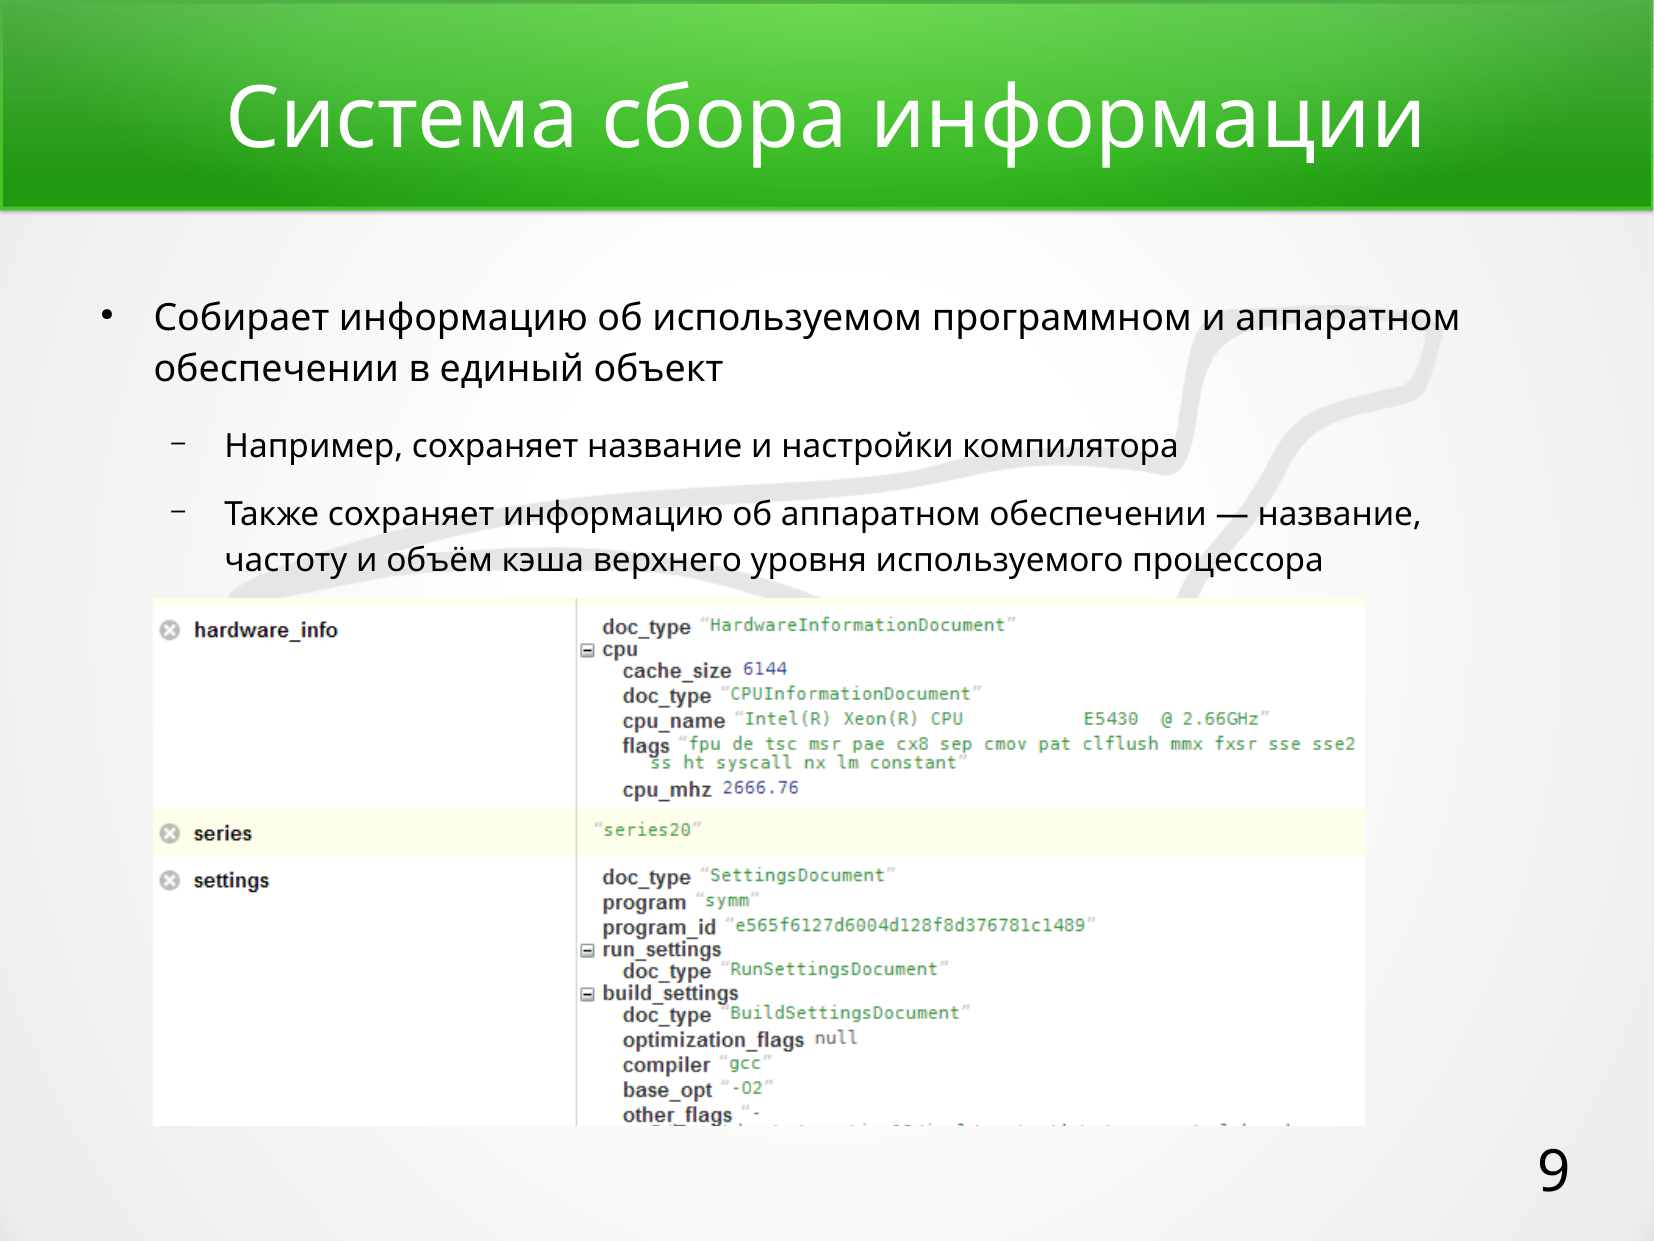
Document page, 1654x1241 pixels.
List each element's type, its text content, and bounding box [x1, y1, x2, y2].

picture [152, 586, 1443, 1126]
title Система сбора информации [82, 49, 1571, 179]
list Собирает информацию об используемом программном и аппаратном обеспечении в единый объект Например, сохраняет название и настройки компилятора Также сохраняет информацию об аппаратном обеспечении — название, частоту и объём кэша верхнего уровня используемого процессора [82, 290, 1538, 586]
